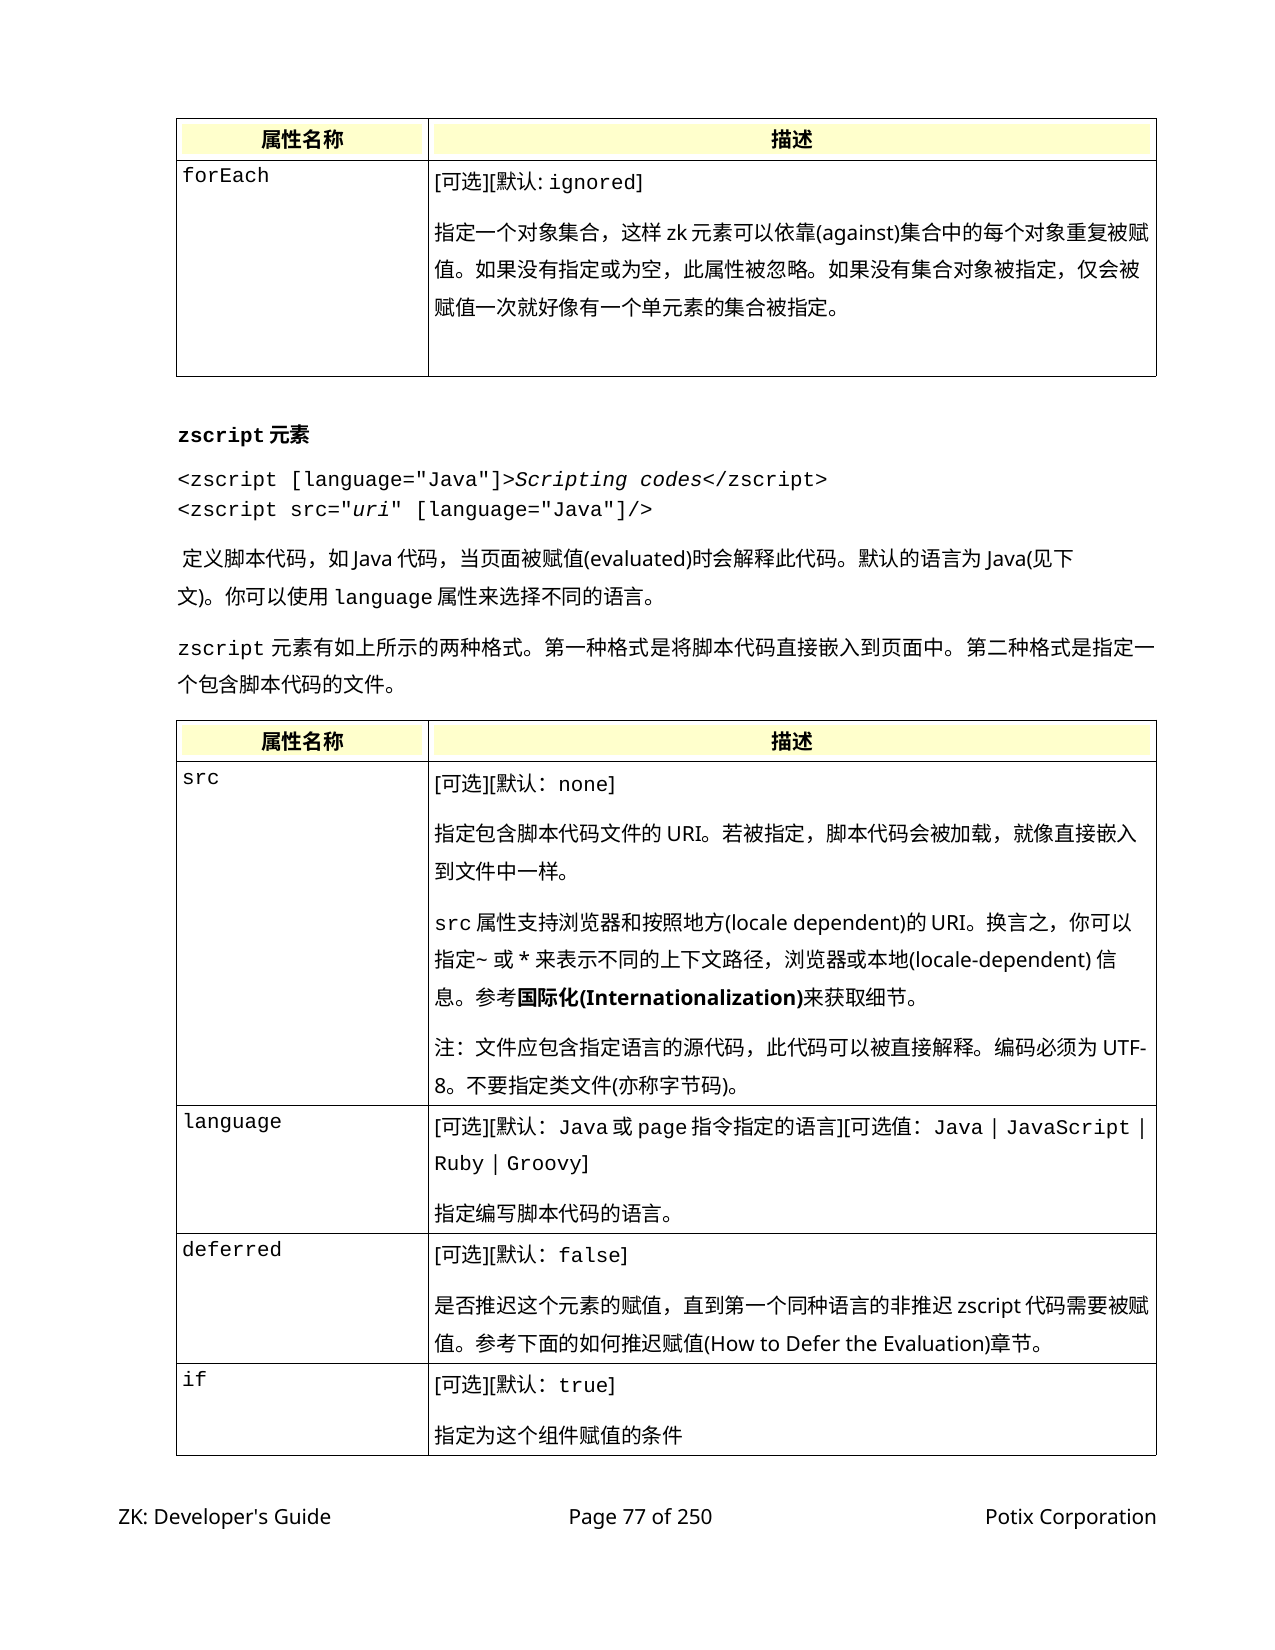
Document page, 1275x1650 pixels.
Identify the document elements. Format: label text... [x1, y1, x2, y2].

table_cell [可选][默认：Java或page指令指定的语言][可选值：Java | JavaScript | Ruby | Groovy] 指定编写脚本代码的语言。 [429, 1106, 1156, 1233]
table_cell forEach [177, 161, 428, 376]
subtitle zscript元素 [177, 418, 1157, 449]
table_header 描述 [429, 119, 1156, 160]
table_cell [可选][默认：true] 指定为这个组件赋值的条件 [429, 1364, 1156, 1455]
table_header 属性名称 [177, 721, 428, 761]
text 定义脚本代码，如Java代码，当页面被赋值(evaluated)时会解释此代码。默认的语言为Java(见下 文)。你可以使用language属性来选择不同的语言。 [177, 543, 1157, 611]
table_cell deferred [177, 1234, 428, 1363]
table_cell src [177, 762, 428, 1105]
table_cell [可选][默认: ignored] 指定一个对象集合，这样zk元素可以依靠(against)集合中的每个对象重复被赋值。如果没有指定或为空，此属性被忽略。如果没有集合对象被指定，仅会被赋值一次就好像有一个单元素的集合被指定。 [429, 161, 1156, 376]
text <zscript [language="Java"]>Scripting codes</zscript> <zscript src="uri" [language="Java"]/> [177, 469, 1157, 522]
table_cell [可选][默认：false] 是否推迟这个元素的赋值，直到第一个同种语言的非推迟zscript代码需要被赋值。参考下面的如何推迟赋值(How to Defer the Evaluation)章节。 [429, 1234, 1156, 1363]
table_cell if [177, 1364, 428, 1455]
text zscript 元素有如上所示的两种格式。第一种格式是将脚本代码直接嵌入到页面中。第二种格式是指定一个包含脚本代码的文件。 [177, 631, 1157, 699]
table_cell language [177, 1106, 428, 1233]
table_header 描述 [429, 721, 1156, 761]
table_header 属性名称 [177, 119, 428, 160]
table_cell [可选][默认：none] 指定包含脚本代码文件的URI。若被指定，脚本代码会被加载，就像直接嵌入到文件中一样。 src属性支持浏览器和按照地方(locale dependent)的URI。换言之，你可以指定~ 或 * 来表示不同的上下文路径，浏览器或本地(locale-dependent) 信息。参考国际化(Internationalization)来获取细节。 注：文件应包含指定语言的源代码，此代码可以被直接解释。编码必须为UTF-8。不要指定类文件(亦称字节码)。 [429, 762, 1156, 1105]
